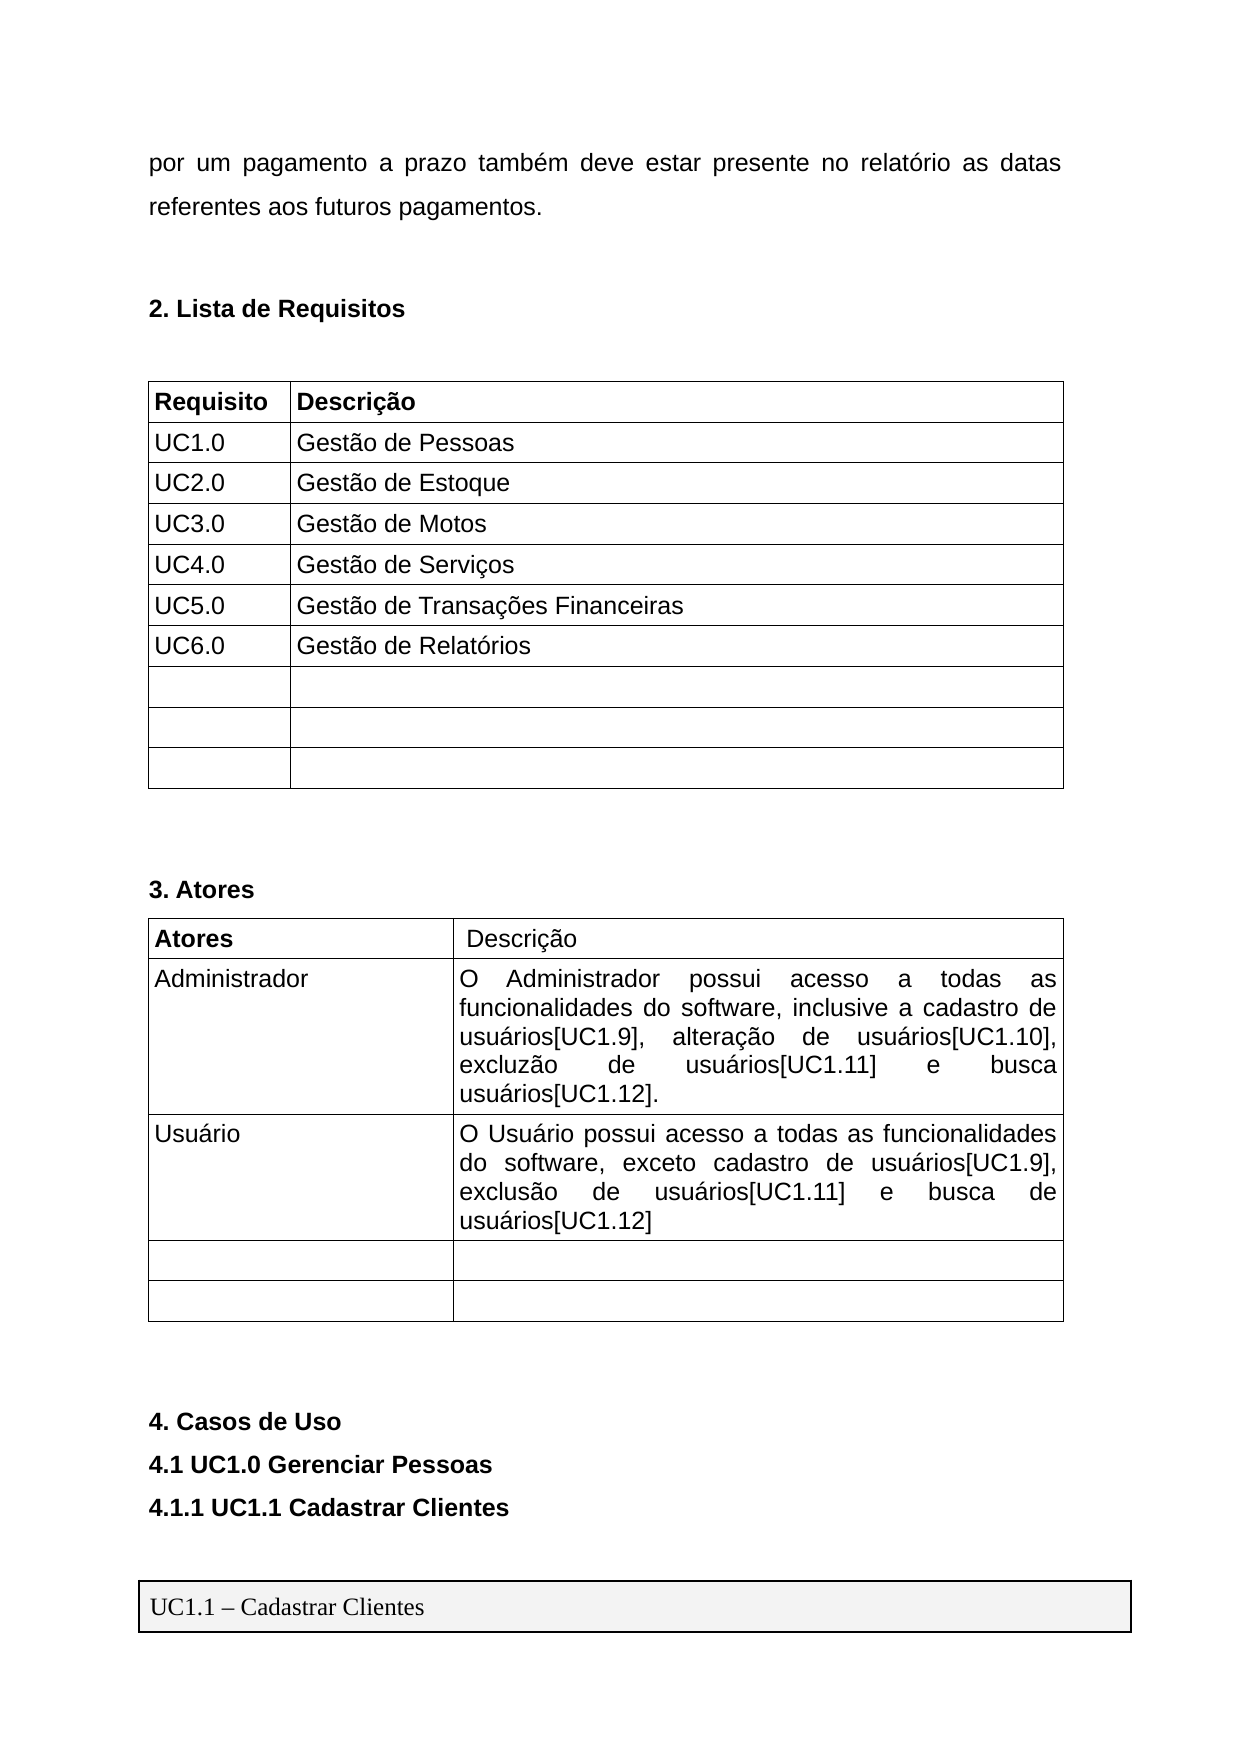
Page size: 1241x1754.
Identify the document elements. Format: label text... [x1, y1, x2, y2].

text 4.1 UC1.0 Gerenciar Pessoas [148, 1450, 1063, 1479]
table_header Descrição [454, 919, 1063, 958]
table_cell [149, 708, 290, 747]
table_cell Administrador [149, 959, 453, 1113]
text 2. Lista de Requisitos [148, 294, 1063, 323]
text 4. Casos de Uso [148, 1407, 1063, 1436]
table_cell [291, 748, 1063, 788]
table_cell Gestão de Motos [291, 504, 1063, 544]
table_cell [454, 1281, 1063, 1321]
text por um pagamento a prazo também deve estar presente no relatório as datas referentes aos futuros pagamentos. [148, 148, 1063, 220]
table_cell UC2.0 [149, 463, 290, 503]
table_cell Gestão de Pessoas [291, 423, 1063, 462]
table_cell Usuário [149, 1115, 453, 1240]
table_cell O Administrador possui acesso a todas as funcionalidades do software, inclusive a cadastro de usuários[UC1.9], alteração de usuários[UC1.10], excluzão de usuários[UC1.11] e busca usuários[UC1.12]. [454, 959, 1063, 1113]
table_cell [291, 667, 1063, 707]
table_cell Gestão de Transações Financeiras [291, 585, 1063, 625]
text 3. Atores [148, 875, 1063, 903]
table_header Descrição [291, 382, 1063, 421]
table_cell [291, 708, 1063, 747]
table_cell [454, 1241, 1063, 1280]
table_cell [149, 1241, 453, 1280]
table_header UC1.1 – Cadastrar Clientes [140, 1582, 1130, 1631]
table_cell UC6.0 [149, 626, 290, 666]
table_cell [149, 748, 290, 788]
table_cell Gestão de Estoque [291, 463, 1063, 503]
table_cell O Usuário possui acesso a todas as funcionalidades do software, exceto cadastro de usuários[UC1.9], exclusão de usuários[UC1.11] e busca de usuários[UC1.12] [454, 1115, 1063, 1240]
table_cell Gestão de Relatórios [291, 626, 1063, 666]
table_header Atores [149, 919, 453, 958]
table_header Requisito [149, 382, 290, 421]
table_cell Gestão de Serviços [291, 545, 1063, 584]
table_cell UC1.0 [149, 423, 290, 462]
table_cell UC5.0 [149, 585, 290, 625]
table_cell UC4.0 [149, 545, 290, 584]
text 4.1.1 UC1.1 Cadastrar Clientes [148, 1493, 1063, 1522]
table_cell UC3.0 [149, 504, 290, 544]
table_cell [149, 667, 290, 707]
table_cell [149, 1281, 453, 1321]
